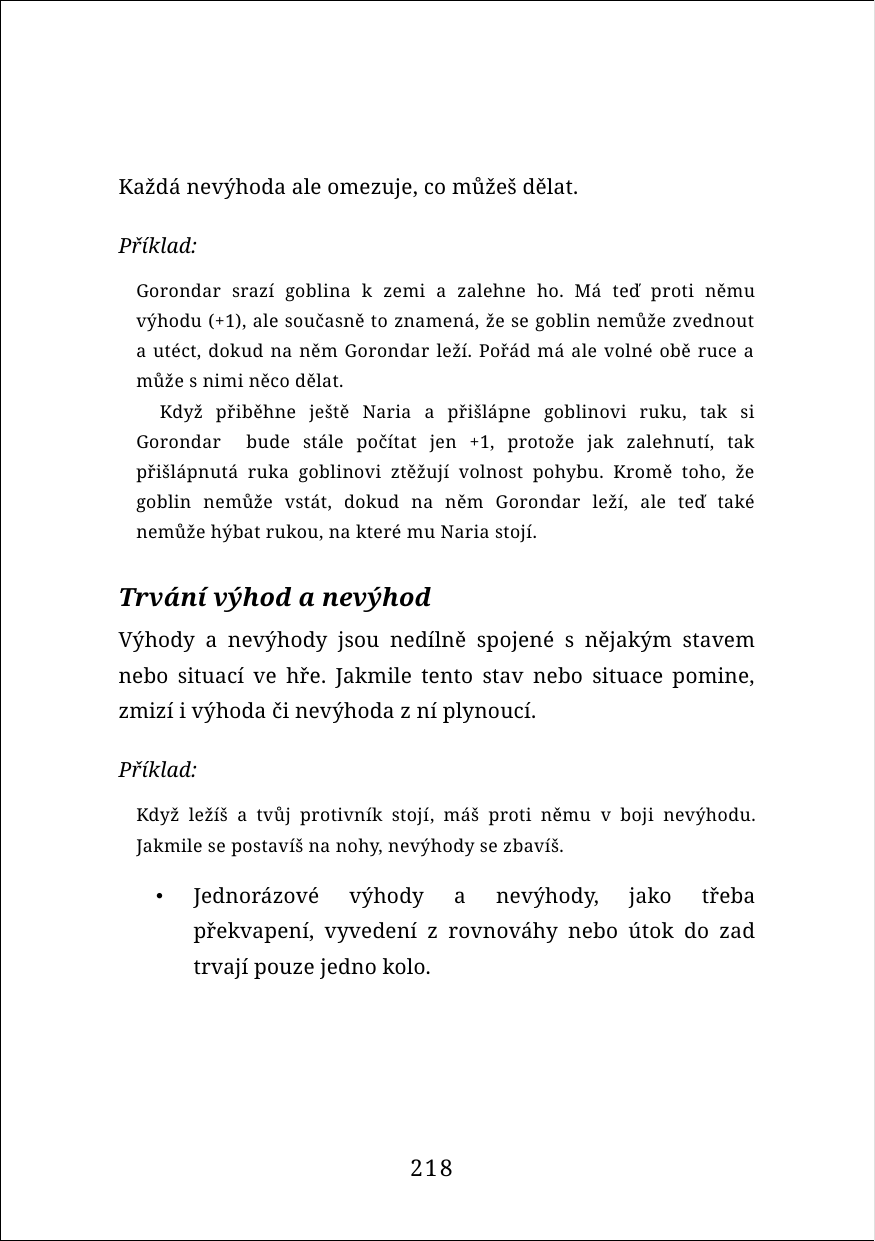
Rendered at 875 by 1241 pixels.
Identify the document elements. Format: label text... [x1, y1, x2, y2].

text Každá nevýhoda ale omezuje, co můžeš dělat. [118, 172, 756, 200]
text Když ležíš a tvůj protivník stojí, máš proti němu v boji nevýhodu. Jakmile se postavíš na nohy, nevýhody se zbavíš. [136, 803, 756, 857]
text Gorondar srazí goblina k zemi a zalehne ho. Má teď proti němu výhodu (+1), ale současně to znamená, že se goblin nemůže zvednout a utéct, dokud na něm Gorondar leží. Pořád má ale volné obě ruce a může s nimi něco dělat. Když přiběhne ještě Naria a přišlápne goblinovi ruku, tak si Gorondar bude stále počítat jen +1, protože jak zalehnutí, tak přišlápnutá ruka goblinovi ztěžují volnost pohybu. Kromě toho, že goblin nemůže vstát, dokud na něm Gorondar leží, ale teď také nemůže hýbat rukou, na které mu Naria stojí. [136, 278, 756, 544]
subtitle Trvání výhod a nevýhod [118, 579, 756, 614]
text Příklad: [118, 756, 756, 784]
text Příklad: [118, 231, 756, 259]
list Jednorázové výhody a nevýhody, jako třeba překvapení, vyvedení z rovnováhy nebo útok do zad trvají pouze jedno kolo. [156, 881, 756, 981]
text Výhody a nevýhody jsou nedílně spojené s nějakým stavem nebo situací ve hře. Jakmile tento stav nebo situace pomine, zmizí i výhoda či nevýhoda z ní plynoucí. [118, 625, 756, 725]
